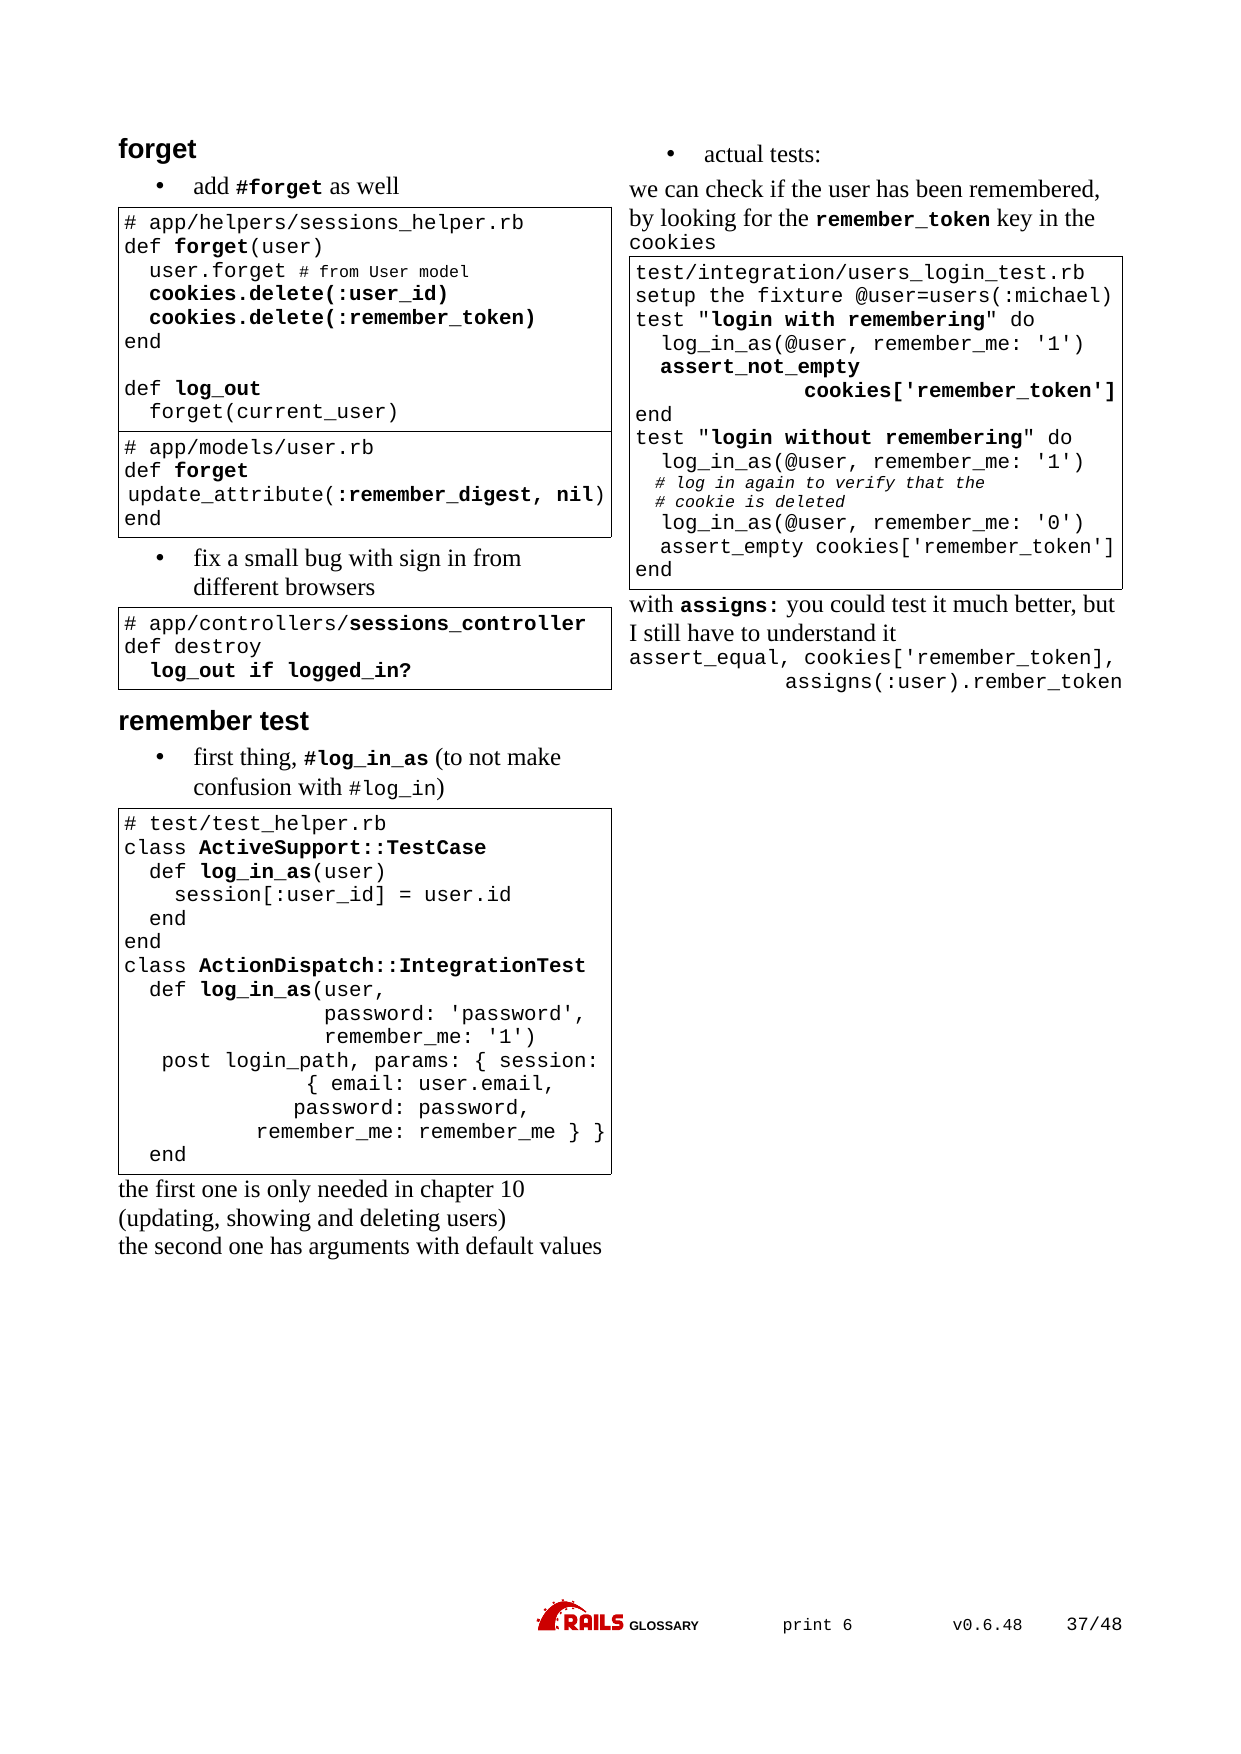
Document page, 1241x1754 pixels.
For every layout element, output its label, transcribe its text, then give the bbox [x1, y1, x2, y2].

subtitle remember test [118, 704, 611, 736]
table_cell # app/models/user.rb def forget update_attribute(:remember_digest, nil) end [119, 432, 611, 537]
subtitle forget [118, 133, 611, 165]
table_header test/integration/users_login_test.rb setup the fixture @user=users(:michael) test "login with remembering" do log_in_as(@user, remember_me: '1') assert_not_empty cookies['remember_token'] end test "login without remembering" do log_in_as(@user, remember_me: '1') # log in again to verify that the # cookie is deleted log_in_as(@user, remember_me: '0') assert_empty cookies['remember_token'] end [630, 257, 1122, 589]
list actual tests: [666, 139, 1122, 168]
table_header # app/helpers/sessions_helper.rb def forget(user) user.forget # from User model cookies.delete(:user_id) cookies.delete(:remember_token) end def log_out forget(current_user) [119, 208, 611, 431]
list fix a small bug with sign in from different browsers [156, 543, 611, 601]
subtitle assigns(:user).rember_token [629, 671, 1122, 694]
text assert_equal, cookies['remember_token], [629, 647, 1122, 671]
table_header # test/test_helper.rb class ActiveSupport::TestCase def log_in_as(user) session[:user_id] = user.id end end class ActionDispatch::IntegrationTest def log_in_as(user, password: 'password', remember_me: '1') post login_path, params: { session: { email: user.email, password: password, remember_me: remember_me } } end [119, 809, 611, 1174]
text with assigns: you could test it much better, but I still have to understand it [629, 590, 1122, 647]
table_header # app/controllers/sessions_controller def destroy log_out if logged_in? [119, 608, 611, 689]
list first thing, #log_in_as (to not make confusion with #log_in) [156, 742, 611, 801]
text the first one is only needed in chapter 10 (updating, showing and deleting users) [118, 1175, 611, 1231]
text we can check if the user has been remembered, by looking for the remember_token key in the cookies [629, 174, 1122, 256]
text the second one has arguments with default values [118, 1231, 611, 1260]
list add #forget as well [156, 171, 611, 200]
